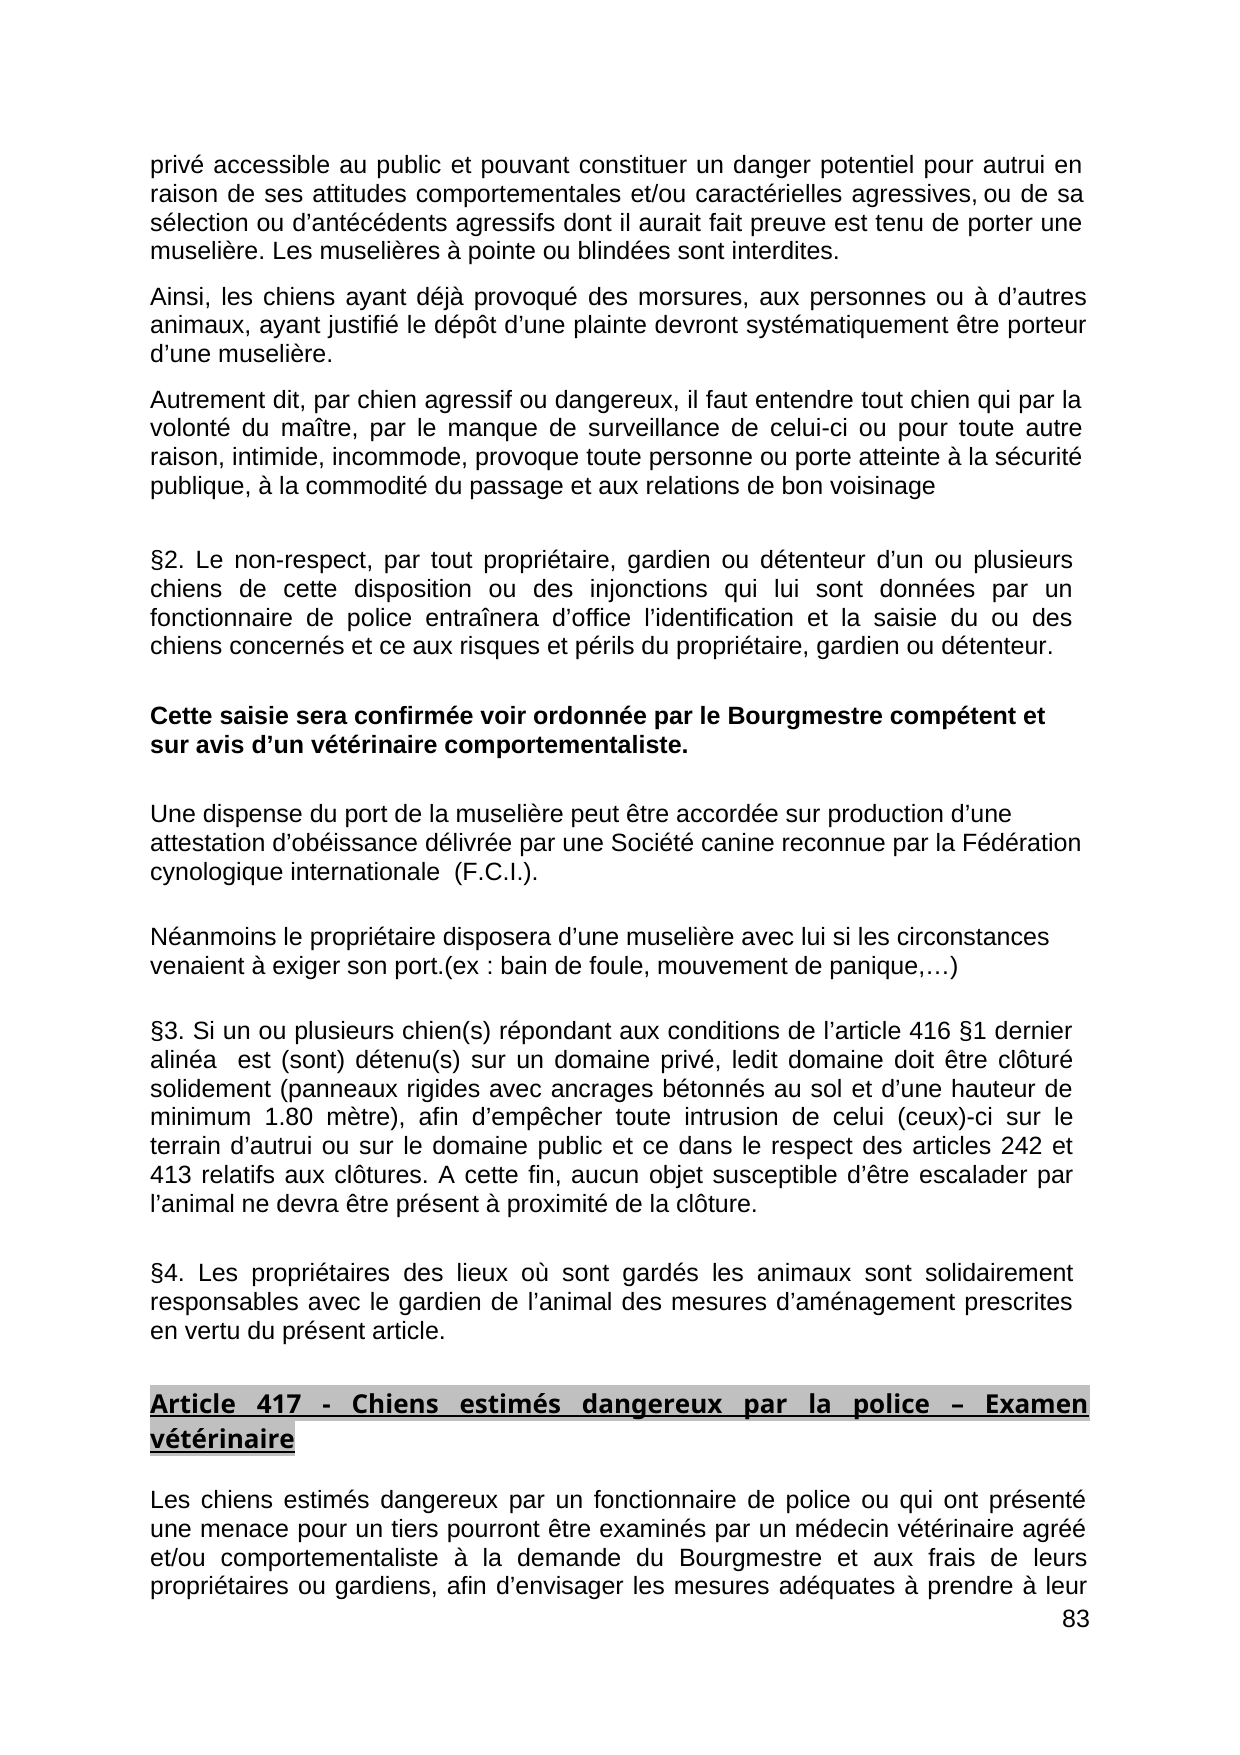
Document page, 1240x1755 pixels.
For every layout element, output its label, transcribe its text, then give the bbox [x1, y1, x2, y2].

text Les chiens estimés dangereux par un fonctionnaire de police ou qui ont présenté une menace pour un tiers pourront être examinés par un médecin vétérinaire agréé et/ou comportementaliste à la demande du Bourgmestre et aux frais de leurs propriétaires ou gardiens, afin d’envisager les mesures adéquates à prendre à leur [150, 1485, 1088, 1600]
text Ainsi, les chiens ayant déjà provoqué des morsures, aux personnes ou à d’autres animaux, ayant justifié le dépôt d’une plainte devront systématiquement être porteur d’une muselière. [150, 282, 1088, 368]
text Cette saisie sera confirmée voir ordonnée par le Bourgmestre compétent et sur avis d’un vétérinaire comportementaliste. [150, 701, 1075, 758]
text Autrement dit, par chien agressif ou dangereux, il faut entendre tout chien qui par la volonté du maître, par le manque de surveillance de celui-ci ou pour toute autre raison, intimide, incommode, provoque toute personne ou porte atteinte à la sécurité publique, à la commodité du passage et aux relations de bon voisinage [150, 384, 1084, 499]
text Néanmoins le propriétaire disposera d’une muselière avec lui si les circonstances venaient à exiger son port.(ex : bain de foule, mouvement de panique,…) [150, 922, 1088, 979]
text §4. Les propriétaires des lieux où sont gardés les animaux sont solidairement responsables avec le gardien de l’animal des mesures d’aménagement prescrites en vertu du présent article. [150, 1258, 1075, 1344]
subtitle Article 417 - Chiens estimés dangereux par la police – Examen [150, 1385, 1089, 1415]
text privé accessible au public et pouvant constituer un danger potentiel pour autrui en raison de ses attitudes comportementales et/ou caractérielles agressives, ou de sa sélection ou d’antécédents agressifs dont il aurait fait preuve est tenu de porter une muselière. Les muselières à pointe ou blindées sont interdites. [150, 150, 1084, 265]
text §2. Le non-respect, par tout propriétaire, gardien ou détenteur d’un ou plusieurs chiens de cette disposition ou des injonctions qui lui sont données par un fonctionnaire de police entraînera d’office l’identification et la saisie du ou des chiens concernés et ce aux risques et périls du propriétaire, gardien ou détenteur. [150, 545, 1075, 660]
text §3. Si un ou plusieurs chien(s) répondant aux conditions de l’article 416 §1 dernier alinéa est (sont) détenu(s) sur un domaine privé, ledit domaine doit être clôturé solidement (panneaux rigides avec ancrages bétonnés au sol et d’une hauteur de minimum 1.80 mètre), afin d’empêcher toute intrusion de celui (ceux)-ci sur le terrain d’autrui ou sur le domaine public et ce dans le respect des articles 242 et 413 relatifs aux clôtures. A cette fin, aucun objet susceptible d’être escalader par l’animal ne devra être présent à proximité de la clôture. [150, 1016, 1075, 1217]
text Une dispense du port de la muselière peut être accordée sur production d’une attestation d’obéissance délivrée par une Société canine reconnue par la Fédération cynologique internationale (F.C.I.). [150, 799, 1088, 885]
subtitle vétérinaire [150, 1417, 1089, 1456]
